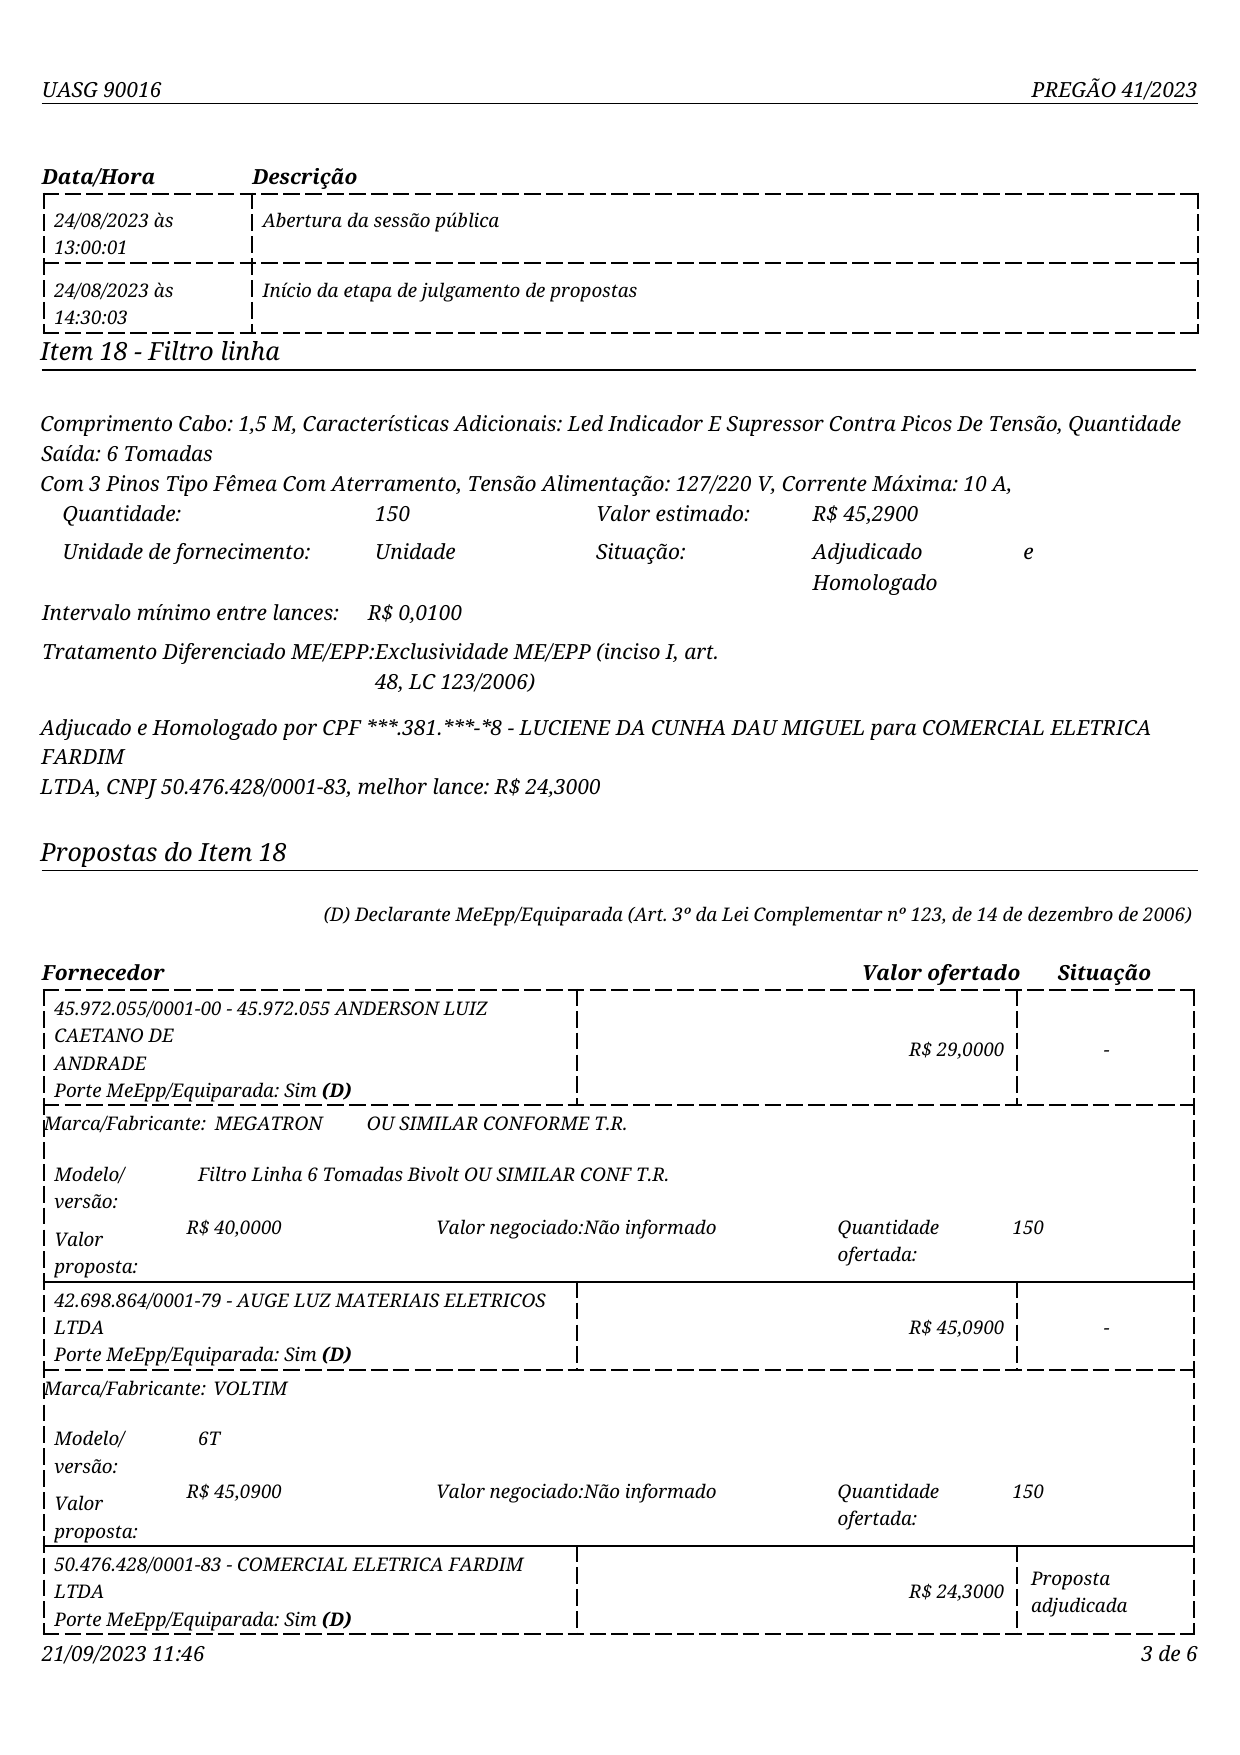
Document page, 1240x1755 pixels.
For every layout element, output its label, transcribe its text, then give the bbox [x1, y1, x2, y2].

text Tratamento Diferenciado ME/EPP: Exclusividade ME/EPP (inciso I, art. [42, 637, 1200, 666]
text LTDA, CNPJ 50.476.428/0001-83, melhor lance: R$ 24,3000 [40, 772, 1200, 801]
table_cell - [1017, 1283, 1194, 1369]
table_header 24/08/2023 às 13:00:01 [44, 193, 252, 262]
text Com 3 Pinos Tipo Fêmea Com Aterramento, Tensão Alimentação: 127/220 V, Corrente Máxima: 10 A, [40, 469, 1200, 497]
text 48, LC 123/2006) [375, 667, 1200, 696]
table_header - [1017, 989, 1194, 1104]
table_cell R$ 24,3000 [838, 1547, 1017, 1633]
table_cell [577, 1283, 837, 1369]
table_header Quantidade: Unidade de fornecimento: [63, 499, 375, 598]
table_cell 6T [186, 1422, 837, 1472]
table_cell Marca/Fabricante: VOLTIM [44, 1369, 837, 1422]
text Item 18 - Filtro linha [40, 334, 1200, 368]
table_cell Quantidade ofertada: [838, 1208, 1002, 1281]
table_cell 42.698.864/0001-79 - AUGE LUZ MATERIAIS ELETRICOS LTDA Porte MeEpp/Equiparada: Sim (D) [44, 1283, 577, 1369]
table_cell R$ 40,0000 Valor negociado: Não informado [186, 1208, 837, 1281]
table_header 150 Unidade [375, 499, 596, 598]
table_cell 24/08/2023 às 14:30:03 [44, 262, 252, 332]
table_cell R$ 45,0900 Valor negociado: Não informado [186, 1472, 837, 1545]
table_cell Filtro Linha 6 Tomadas Bivolt OU SIMILAR CONF T.R. [186, 1157, 837, 1208]
table_header [577, 989, 837, 1104]
text Data/Hora Descrição [42, 162, 1200, 190]
table_cell R$ 45,0900 [838, 1283, 1017, 1369]
table_cell Marca/Fabricante: MEGATRON OU SIMILAR CONFORME T.R. [44, 1104, 837, 1157]
table_cell [838, 1104, 1194, 1157]
table_cell Quantidade ofertada: [838, 1472, 1002, 1545]
table_cell Proposta adjudicada [1017, 1547, 1194, 1633]
table_header 45.972.055/0001-00 - 45.972.055 ANDERSON LUIZ CAETANO DE ANDRADE Porte MeEpp/Equiparada: Sim (D) [44, 989, 577, 1104]
text Fornecedor Valor ofertado Situação [42, 958, 1200, 987]
table_cell [838, 1369, 1194, 1422]
text Propostas do Item 18 [40, 834, 1200, 868]
table_cell [838, 1157, 1194, 1208]
table_header Valor estimado: Situação: [596, 499, 812, 598]
table_header Abertura da sessão pública [252, 193, 1198, 262]
table_cell Início da etapa de julgamento de propostas [252, 262, 1198, 332]
table_cell [577, 1547, 837, 1633]
table_cell [838, 1422, 1194, 1472]
table_cell 150 [1002, 1208, 1194, 1281]
table_cell 50.476.428/0001-83 - COMERCIAL ELETRICA FARDIM LTDA Porte MeEpp/Equiparada: Sim (D) [44, 1547, 577, 1633]
text Adjucado e Homologado por CPF ***.381.***-*8 - LUCIENE DA CUNHA DAU MIGUEL para COMERCIAL ELETRICA FARDIM [40, 713, 1200, 771]
table_header R$ 45,2900 Adjudicado e Homologado [813, 499, 1036, 598]
table_cell Modelo/versão: Valor proposta: [44, 1157, 186, 1281]
table_cell Modelo/versão: Valor proposta: [44, 1422, 186, 1545]
text Comprimento Cabo: 1,5 M, Características Adicionais: Led Indicador E Supressor Contra Picos De Tensão, Quantidade Saída: 6 Tomadas [40, 409, 1200, 467]
text Intervalo mínimo entre lances: R$ 0,0100 [42, 598, 1200, 626]
table_cell 150 [1002, 1472, 1194, 1545]
text (D) Declarante MeEpp/Equiparada (Art. 3º da Lei Complementar nº 123, de 14 de dezembro de 2006) [42, 901, 1194, 927]
table_header R$ 29,0000 [838, 989, 1017, 1104]
